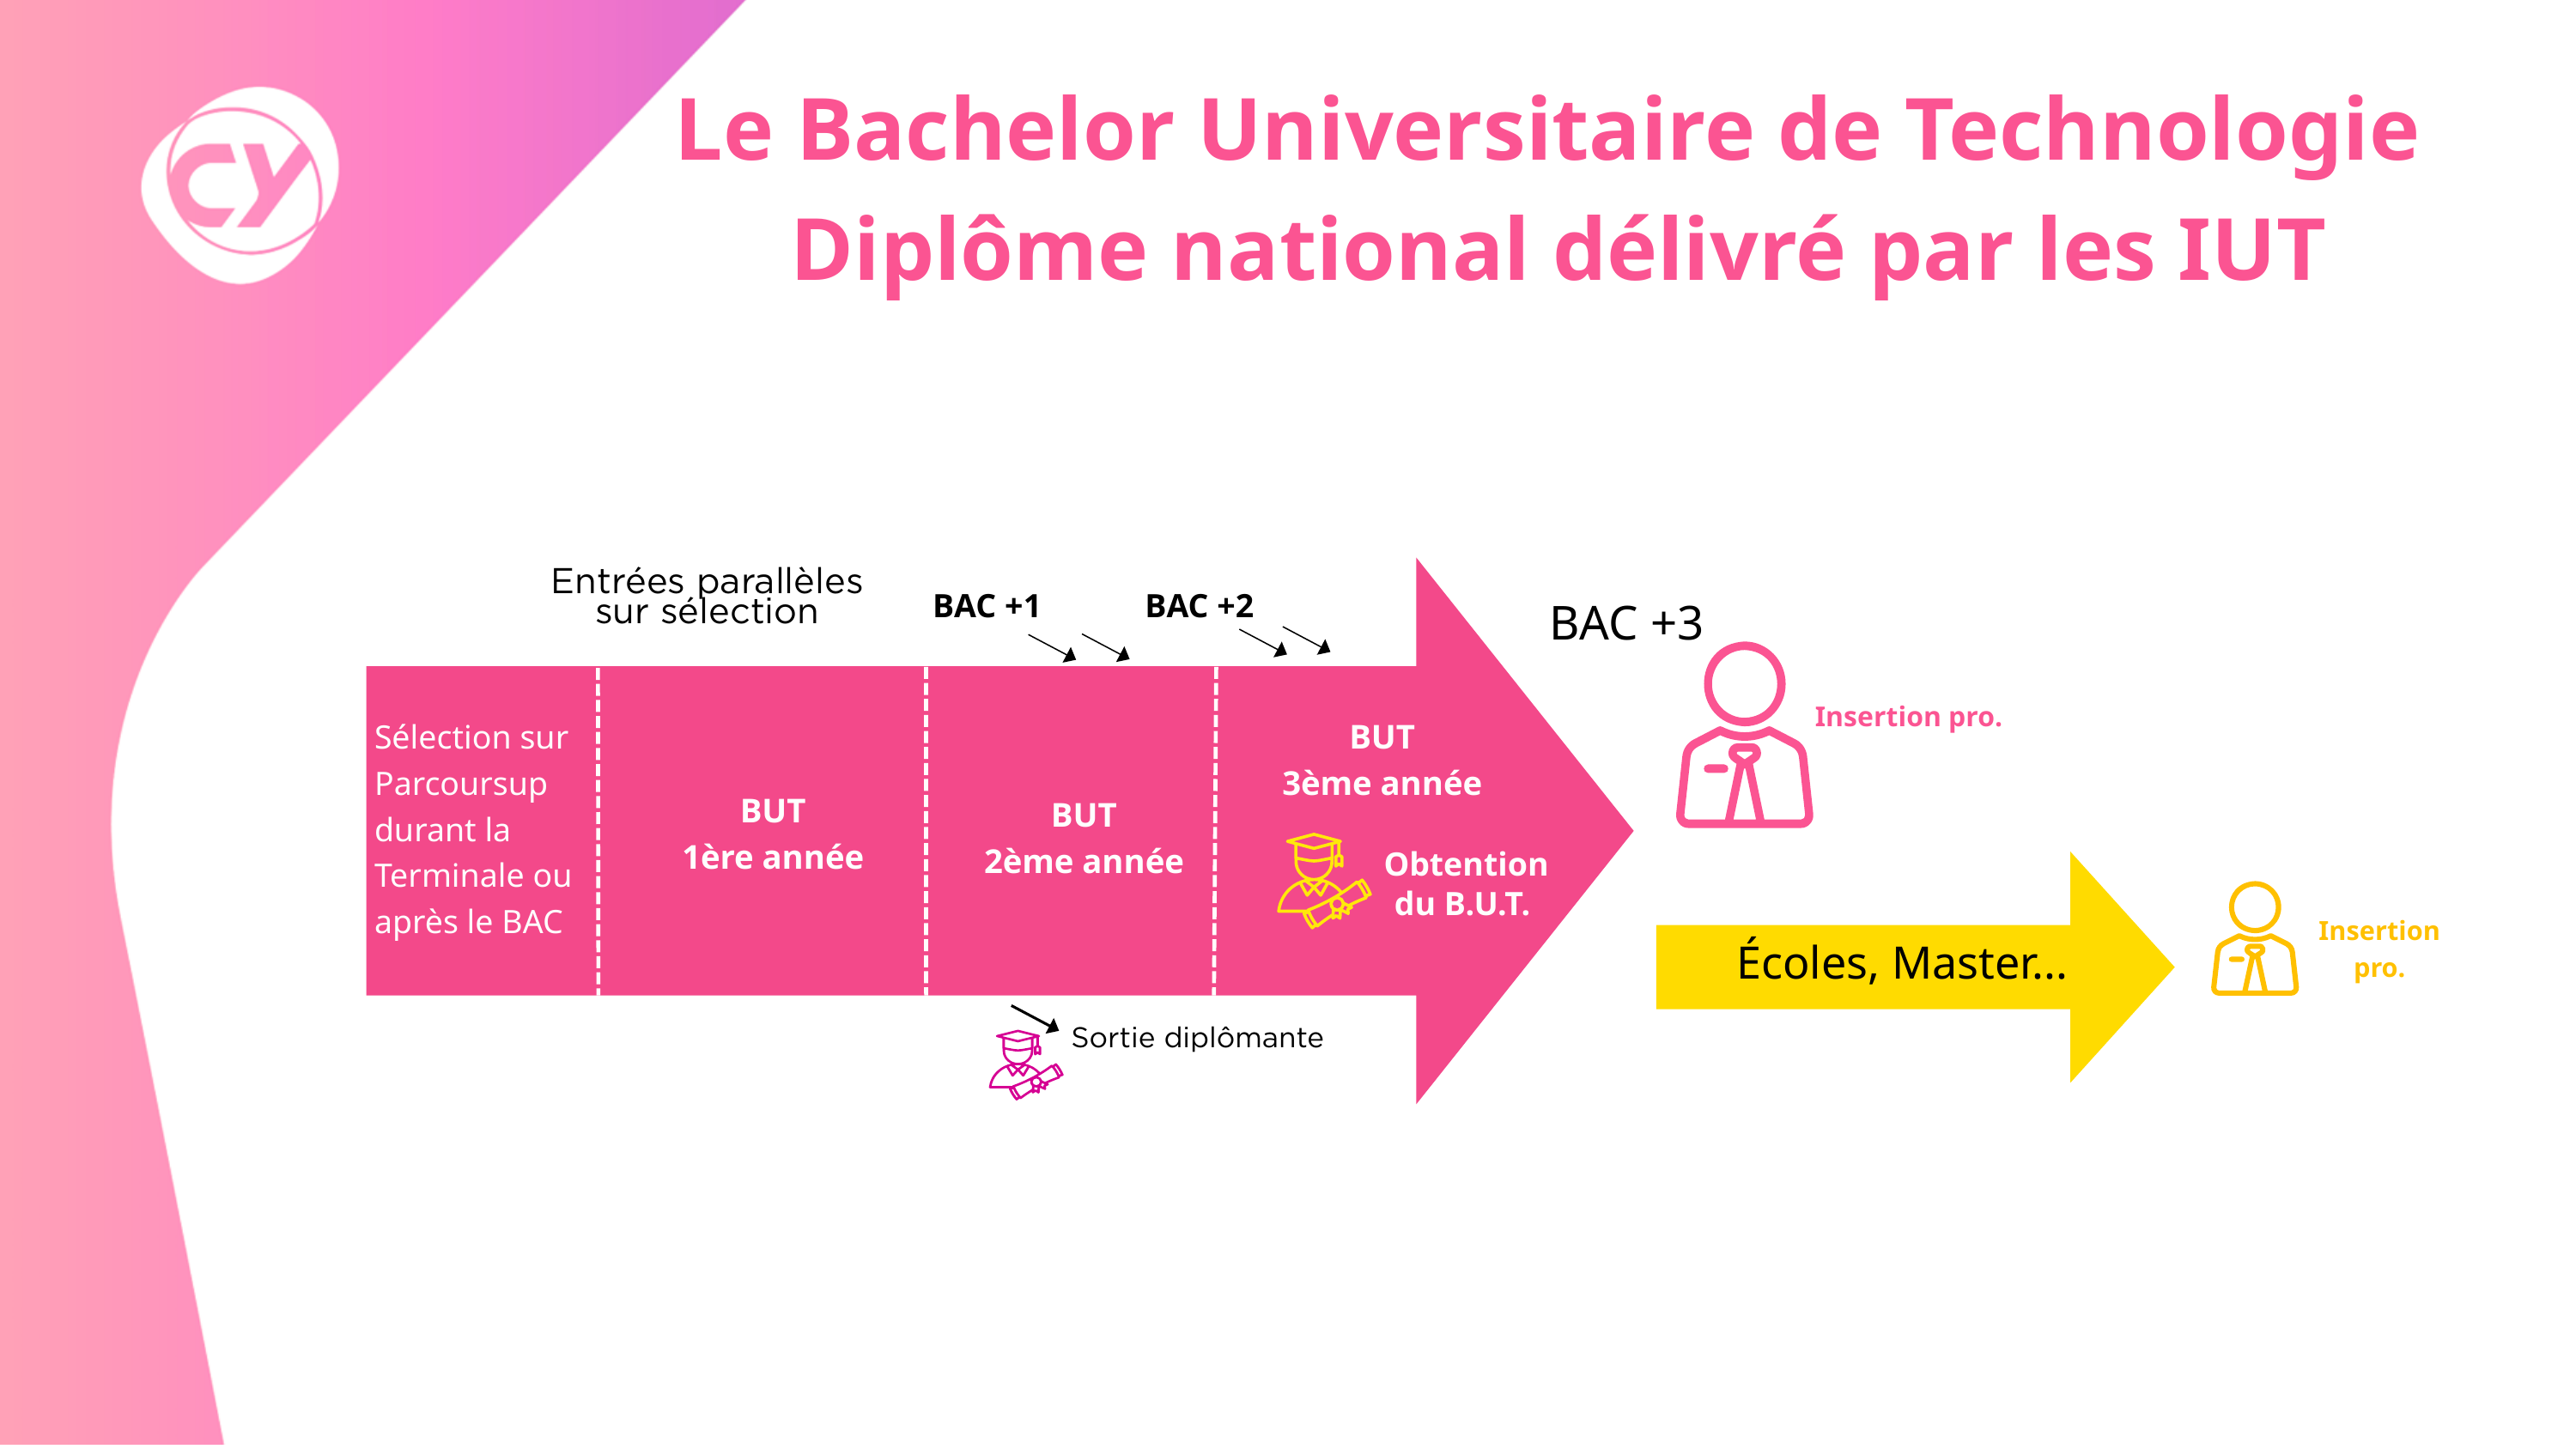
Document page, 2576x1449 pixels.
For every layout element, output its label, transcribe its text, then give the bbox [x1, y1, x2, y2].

text_box BUT 1ère année [662, 783, 884, 876]
text_box BAC +3 [1528, 583, 1724, 650]
text_box BAC +2 [1095, 558, 1304, 625]
text_box Insertion pro. [1783, 693, 2034, 732]
picture [0, 0, 2576, 1445]
text_box Entrées parallèles sur sélection [532, 571, 884, 632]
text_box Sortie diplômante [1063, 1022, 1333, 1053]
text_box [2149, 938, 2175, 996]
text_box Sélection sur Parcoursup durant la Terminale ou après le BAC [374, 709, 592, 940]
text_box BUT 3ème année [1256, 709, 1508, 802]
text_box [988, 1029, 1064, 1101]
text_box Le Bachelor Universitaire de Technologie Diplôme national délivré par les IUT​ [659, 57, 2460, 298]
text_box [2070, 1009, 2137, 1083]
text_box [2070, 851, 2118, 904]
text_box [366, 557, 1634, 1105]
text_box Obtention du B.U.T. [1371, 842, 1562, 922]
text_box Écoles, Master... [1656, 904, 2149, 1009]
text_box BUT 2ème année [969, 787, 1199, 880]
text_box BAC +1 [902, 558, 1072, 625]
text_box Insertion pro. [2300, 908, 2460, 984]
text_box [1675, 641, 1814, 828]
text_box [2210, 881, 2300, 996]
